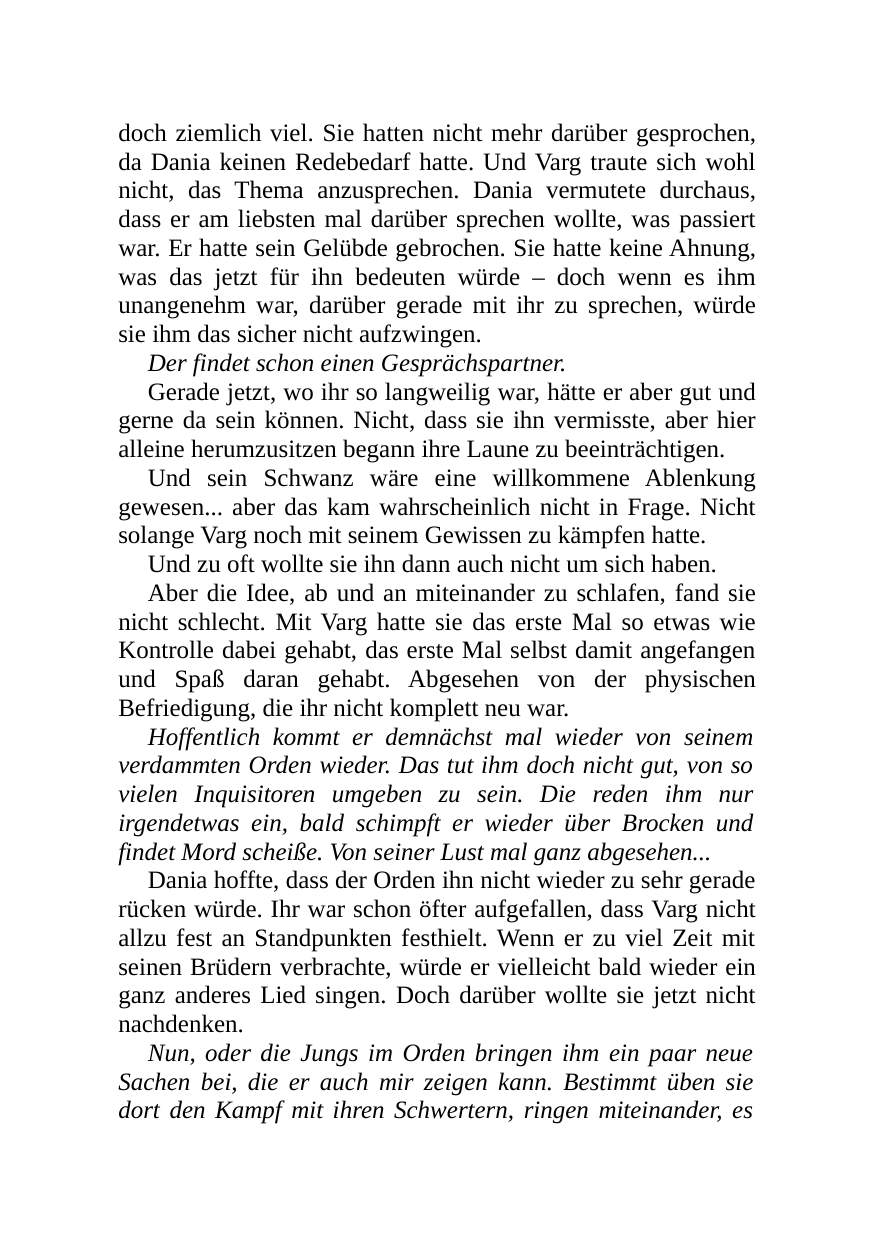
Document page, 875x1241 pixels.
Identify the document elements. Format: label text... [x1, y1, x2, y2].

text Dania hoffte, dass der Orden ihn nicht wieder zu sehr gerade rücken würde. Ihr war schon öfter aufgefallen, dass Varg nicht allzu fest an Standpunkten festhielt. Wenn er zu viel Zeit mit seinen Brüdern verbrachte, würde er vielleicht bald wieder ein ganz anderes Lied singen. Doch darüber wollte sie jetzt nicht nachdenken. [118, 866, 756, 1038]
text Und zu oft wollte sie ihn dann auch nicht um sich haben. [118, 549, 756, 578]
text Und sein Schwanz wäre eine willkommene Ablenkung gewesen... aber das kam wahrscheinlich nicht in Frage. Nicht solange Varg noch mit seinem Gewissen zu kämpfen hatte. [118, 463, 756, 549]
text Nun, oder die Jungs im Orden bringen ihm ein paar neue Sachen bei, die er auch mir zeigen kann. Bestimmt üben sie dort den Kampf mit ihren Schwertern, ringen miteinander, es [118, 1038, 756, 1124]
text Gerade jetzt, wo ihr so langweilig war, hätte er aber gut und gerne da sein können. Nicht, dass sie ihn vermisste, aber hier alleine herumzusitzen begann ihre Laune zu beeinträchtigen. [118, 377, 756, 463]
text doch ziemlich viel. Sie hatten nicht mehr darüber gesprochen, da Dania keinen Redebedarf hatte. Und Varg traute sich wohl nicht, das Thema anzusprechen. Dania vermutete durchaus, dass er am liebsten mal darüber sprechen wollte, was passiert war. Er hatte sein Gelübde gebrochen. Sie hatte keine Ahnung, was das jetzt für ihn bedeuten würde – doch wenn es ihm unangenehm war, darüber gerade mit ihr zu sprechen, würde sie ihm das sicher nicht aufzwingen. [118, 118, 756, 348]
text Aber die Idee, ab und an miteinander zu schlafen, fand sie nicht schlecht. Mit Varg hatte sie das erste Mal so etwas wie Kontrolle dabei gehabt, das erste Mal selbst damit angefangen und Spaß daran gehabt. Abgesehen von der physischen Befriedigung, die ihr nicht komplett neu war. [118, 578, 756, 722]
text Hoffentlich kommt er demnächst mal wieder von seinem verdammten Orden wieder. Das tut ihm doch nicht gut, von so vielen Inquisitoren umgeben zu sein. Die reden ihm nur irgendetwas ein, bald schimpft er wieder über Brocken und findet Mord scheiße. Von seiner Lust mal ganz abgesehen... [118, 722, 756, 866]
text Der findet schon einen Gesprächspartner. [118, 348, 756, 377]
